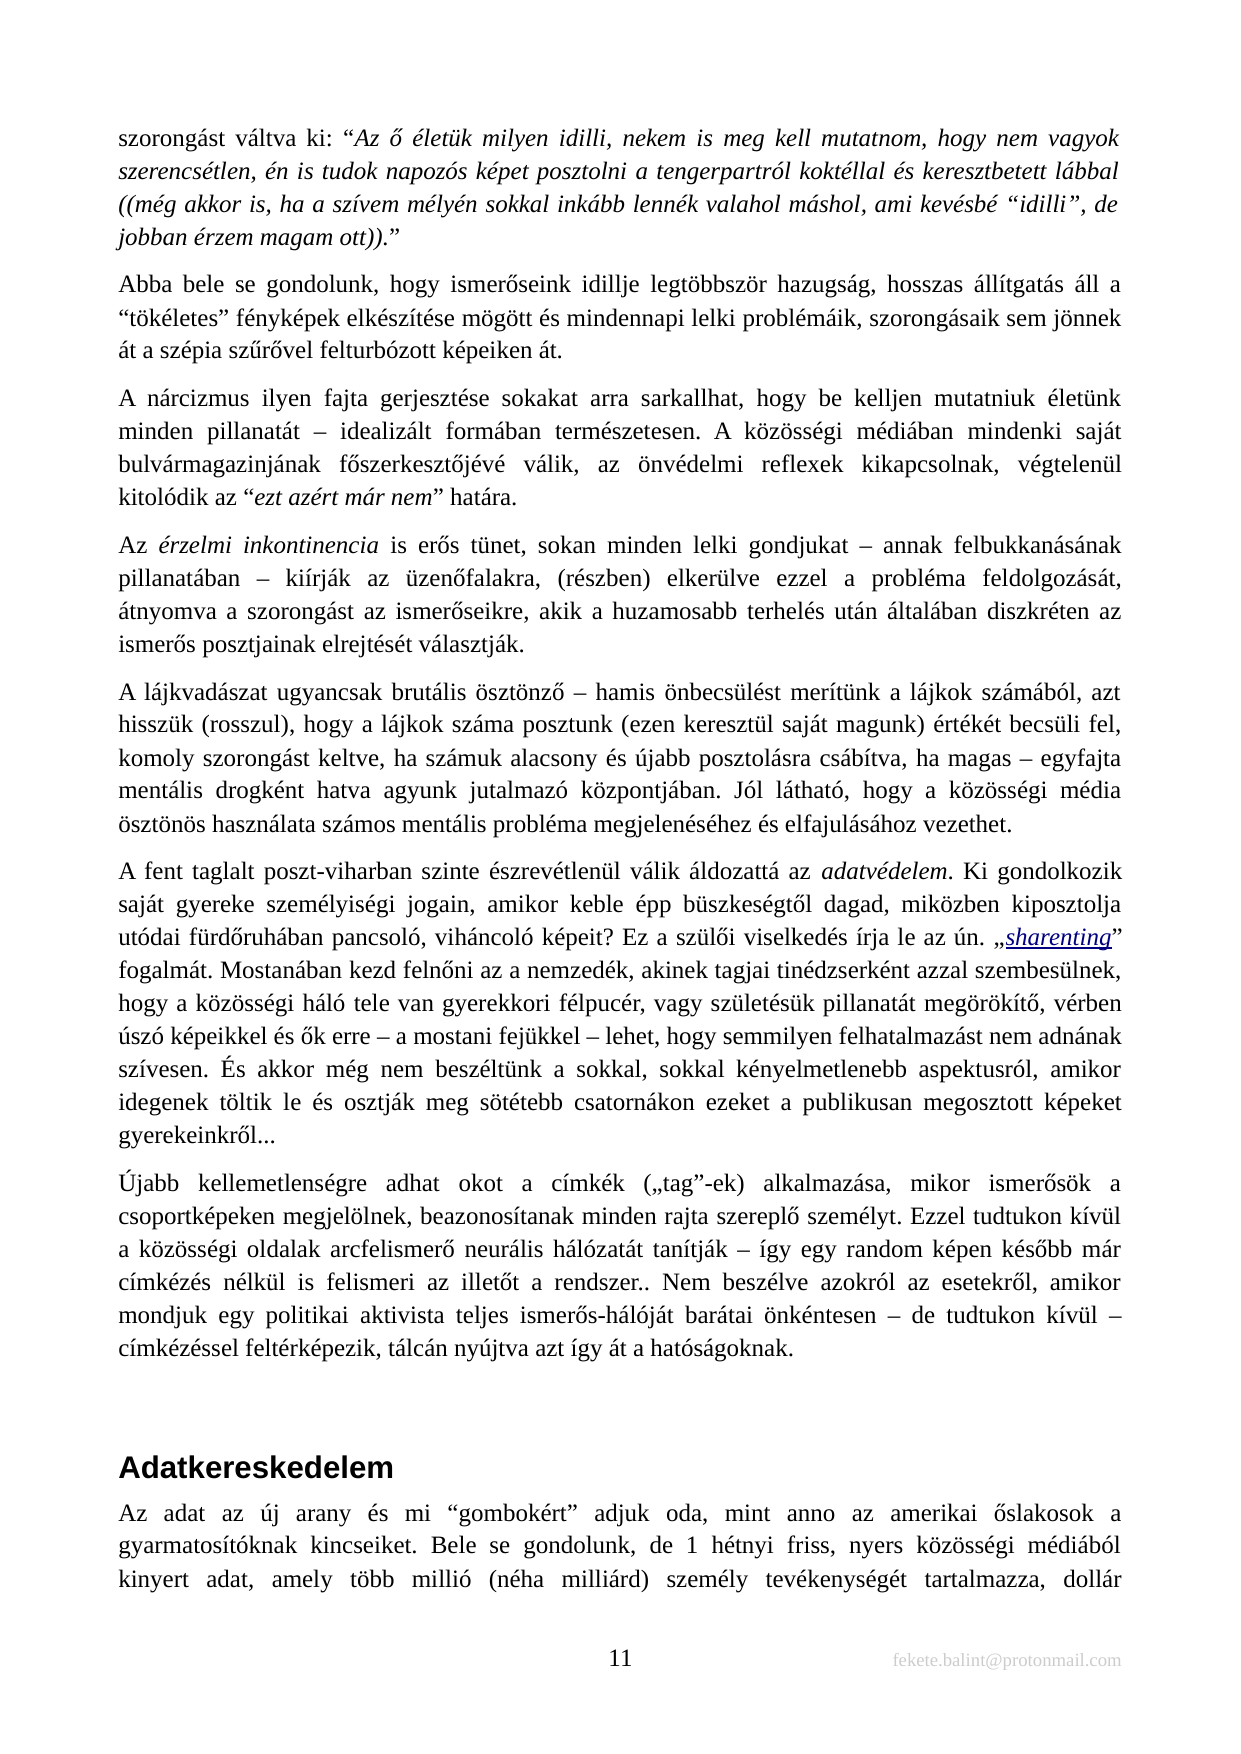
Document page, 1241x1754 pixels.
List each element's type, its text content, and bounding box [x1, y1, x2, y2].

text A fent taglalt poszt-viharban szinte észrevétlenül válik áldozattá az adatvédelem. Ki gondolkozik saját gyereke személyiségi jogain, amikor keble épp büszkeségtől dagad, miközben kiposztolja utódai fürdőruhában pancsoló, viháncoló képeit? Ez a szülői viselkedés írja le az ún. „sharenting” fogalmát. Mostanában kezd felnőni az a nemzedék, akinek tagjai tinédzserként azzal szembesülnek, hogy a közösségi háló tele van gyerekkori félpucér, vagy születésük pillanatát megörökítő, vérben úszó képeikkel és ők erre – a mostani fejükkel – lehet, hogy semmilyen felhatalmazást nem adnának szívesen. És akkor még nem beszéltünk a sokkal, sokkal kényelmetlenebb aspektusról, amikor idegenek töltik le és osztják meg sötétebb csatornákon ezeket a publikusan megosztott képeket gyerekeinkről... [118, 856, 1122, 1149]
text Az érzelmi inkontinencia is erős tünet, sokan minden lelki gondjukat – annak felbukkanásának pillanatában – kiírják az üzenőfalakra, (részben) elkerülve ezzel a probléma feldolgozását, átnyomva a szorongást az ismerőseikre, akik a huzamosabb terhelés után általában diszkréten az ismerős posztjainak elrejtését választják. [118, 530, 1122, 658]
text szorongást váltva ki: “Az ő életük milyen idilli, nekem is meg kell mutatnom, hogy nem vagyok szerencsétlen, én is tudok napozós képet posztolni a tengerpartról koktéllal és keresztbetett lábbal ((még akkor is, ha a szívem mélyén sokkal inkább lennék valahol máshol, ami kevésbé “idilli”, de jobban érzem magam ott)).” [118, 123, 1122, 251]
text Újabb kellemetlenségre adhat okot a címkék („tag”-ek) alkalmazása, mikor ismerősök a csoportképeken megjelölnek, beazonosítanak minden rajta szereplő személyt. Ezzel tudtukon kívül a közösségi oldalak arcfelismerő neurális hálózatát tanítják – így egy random képen később már címkézés nélkül is felismeri az illetőt a rendszer.. Nem beszélve azokról az esetekről, amikor mondjuk egy politikai aktivista teljes ismerős-hálóját barátai önkéntesen – de tudtukon kívül – címkézéssel feltérképezik, tálcán nyújtva azt így át a hatóságoknak. [118, 1168, 1122, 1362]
text A lájkvadászat ugyancsak brutális ösztönző – hamis önbecsülést merítünk a lájkok számából, azt hisszük (rosszul), hogy a lájkok száma posztunk (ezen keresztül saját magunk) értékét becsüli fel, komoly szorongást keltve, ha számuk alacsony és újabb posztolásra csábítva, ha magas – egyfajta mentális drogként hatva agyunk jutalmazó központjában. Jól látható, hogy a közösségi média ösztönös használata számos mentális probléma megjelenéséhez és elfajulásához vezethet. [118, 677, 1122, 837]
subtitle Adatkereskedelem [118, 1449, 1122, 1485]
text A nárcizmus ilyen fajta gerjesztése sokakat arra sarkallhat, hogy be kelljen mutatniuk életünk minden pillanatát – idealizált formában természetesen. A közösségi médiában mindenki saját bulvármagazinjának főszerkesztőjévé válik, az önvédelmi reflexek kikapcsolnak, végtelenül kitolódik az “ezt azért már nem” határa. [118, 383, 1122, 511]
text Az adat az új arany és mi “gombokért” adjuk oda, mint anno az amerikai őslakosok a gyarmatosítóknak kincseiket. Bele se gondolunk, de 1 hétnyi friss, nyers közösségi médiából kinyert adat, amely több millió (néha milliárd) személy tevékenységét tartalmazza, dollár [118, 1498, 1122, 1592]
text Abba bele se gondolunk, hogy ismerőseink idillje legtöbbször hazugság, hosszas állítgatás áll a “tökéletes” fényképek elkészítése mögött és mindennapi lelki problémáik, szorongásaik sem jönnek át a szépia szűrővel felturbózott képeiken át. [118, 269, 1122, 364]
